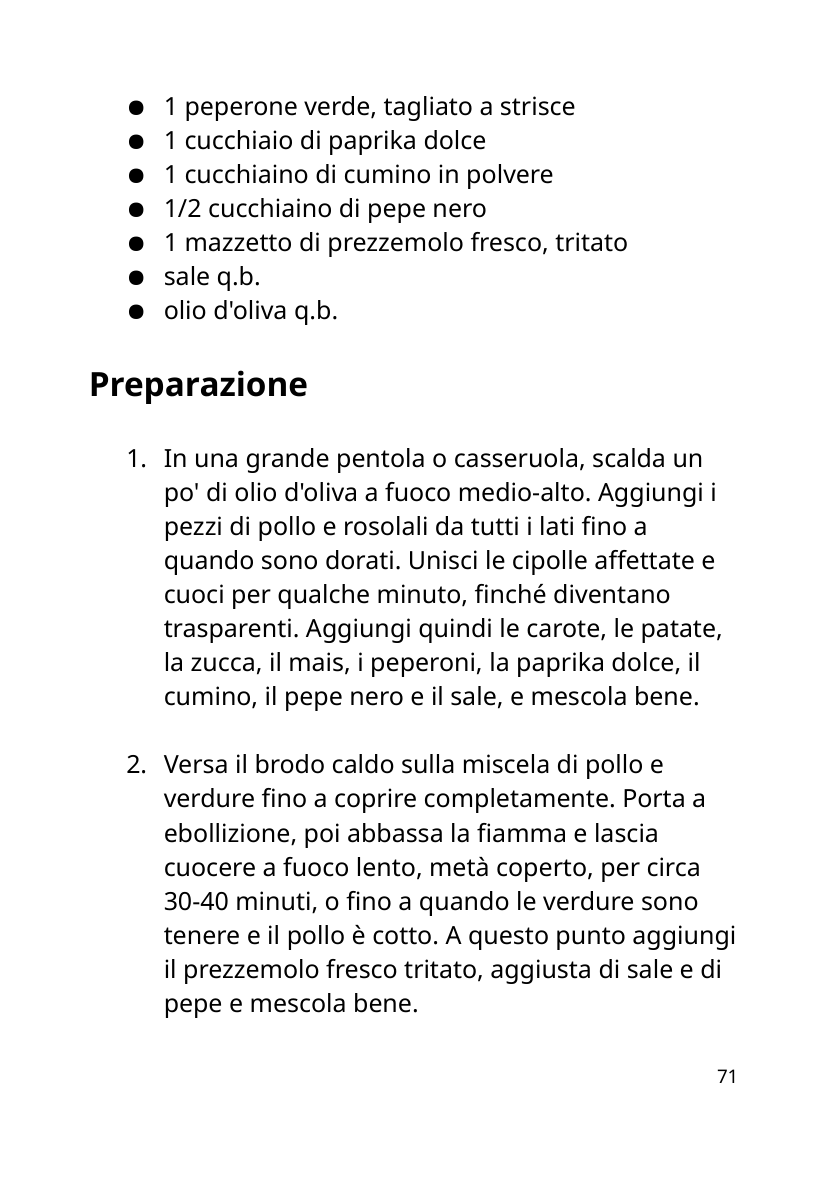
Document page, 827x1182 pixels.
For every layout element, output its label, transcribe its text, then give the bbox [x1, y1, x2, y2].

list In una grande pentola o casseruola, scalda un po' di olio d'oliva a fuoco medio-alto. Aggiungi i pezzi di pollo e rosolali da tutti i lati fino a quando sono dorati. Unisci le cipolle affettate e cuoci per qualche minuto, finché diventano trasparenti. Aggiungi quindi le carote, le patate, la zucca, il mais, i peperoni, la paprika dolce, il cumino, il pepe nero e il sale, e mescola bene. [126, 441, 738, 713]
list olio d'oliva q.b. [126, 293, 738, 327]
list 1 cucchiaio di paprika dolce [126, 123, 738, 157]
list 1 mazzetto di prezzemolo fresco, tritato [126, 225, 738, 259]
list 1 cucchiaino di cumino in polvere [126, 157, 738, 191]
text Preparazione [88, 361, 709, 406]
list 1/2 cucchiaino di pepe nero [126, 191, 738, 225]
list 1 peperone verde, tagliato a strisce [126, 88, 738, 123]
list Versa il brodo caldo sulla miscela di pollo e verdure fino a coprire completamente. Porta a ebollizione, poi abbassa la fiamma e lascia cuocere a fuoco lento, metà coperto, per circa 30-40 minuti, o fino a quando le verdure sono tenere e il pollo è cotto. A questo punto aggiungi il prezzemolo fresco tritato, aggiusta di sale e di pepe e mescola bene. [126, 747, 738, 1019]
list sale q.b. [126, 259, 738, 293]
